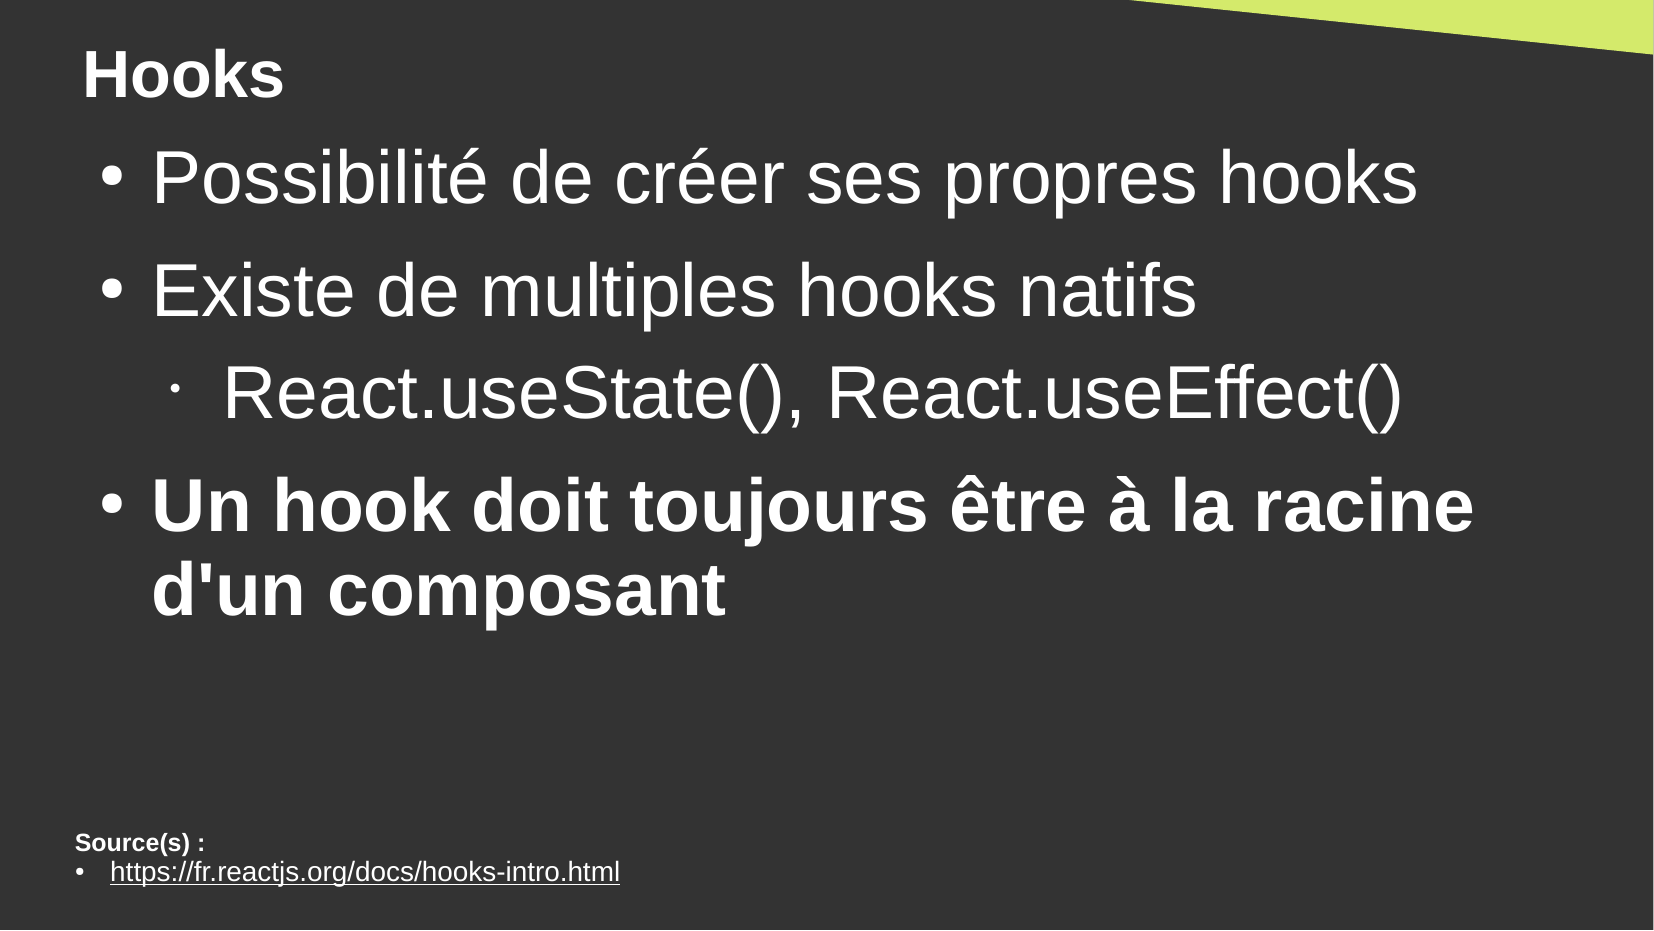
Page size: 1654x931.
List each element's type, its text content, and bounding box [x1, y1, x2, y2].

list Possibilité de créer ses propres hooks Existe de multiples hooks natifs React.useState(), React.useEffect() Un hook doit toujours être à la racine d'un composant [80, 135, 1619, 686]
text_box [1129, 0, 1654, 55]
text_box Source(s) : https://fr.reactjs.org/docs/hooks-intro.html [59, 821, 1546, 906]
title Hooks [82, 37, 1571, 114]
